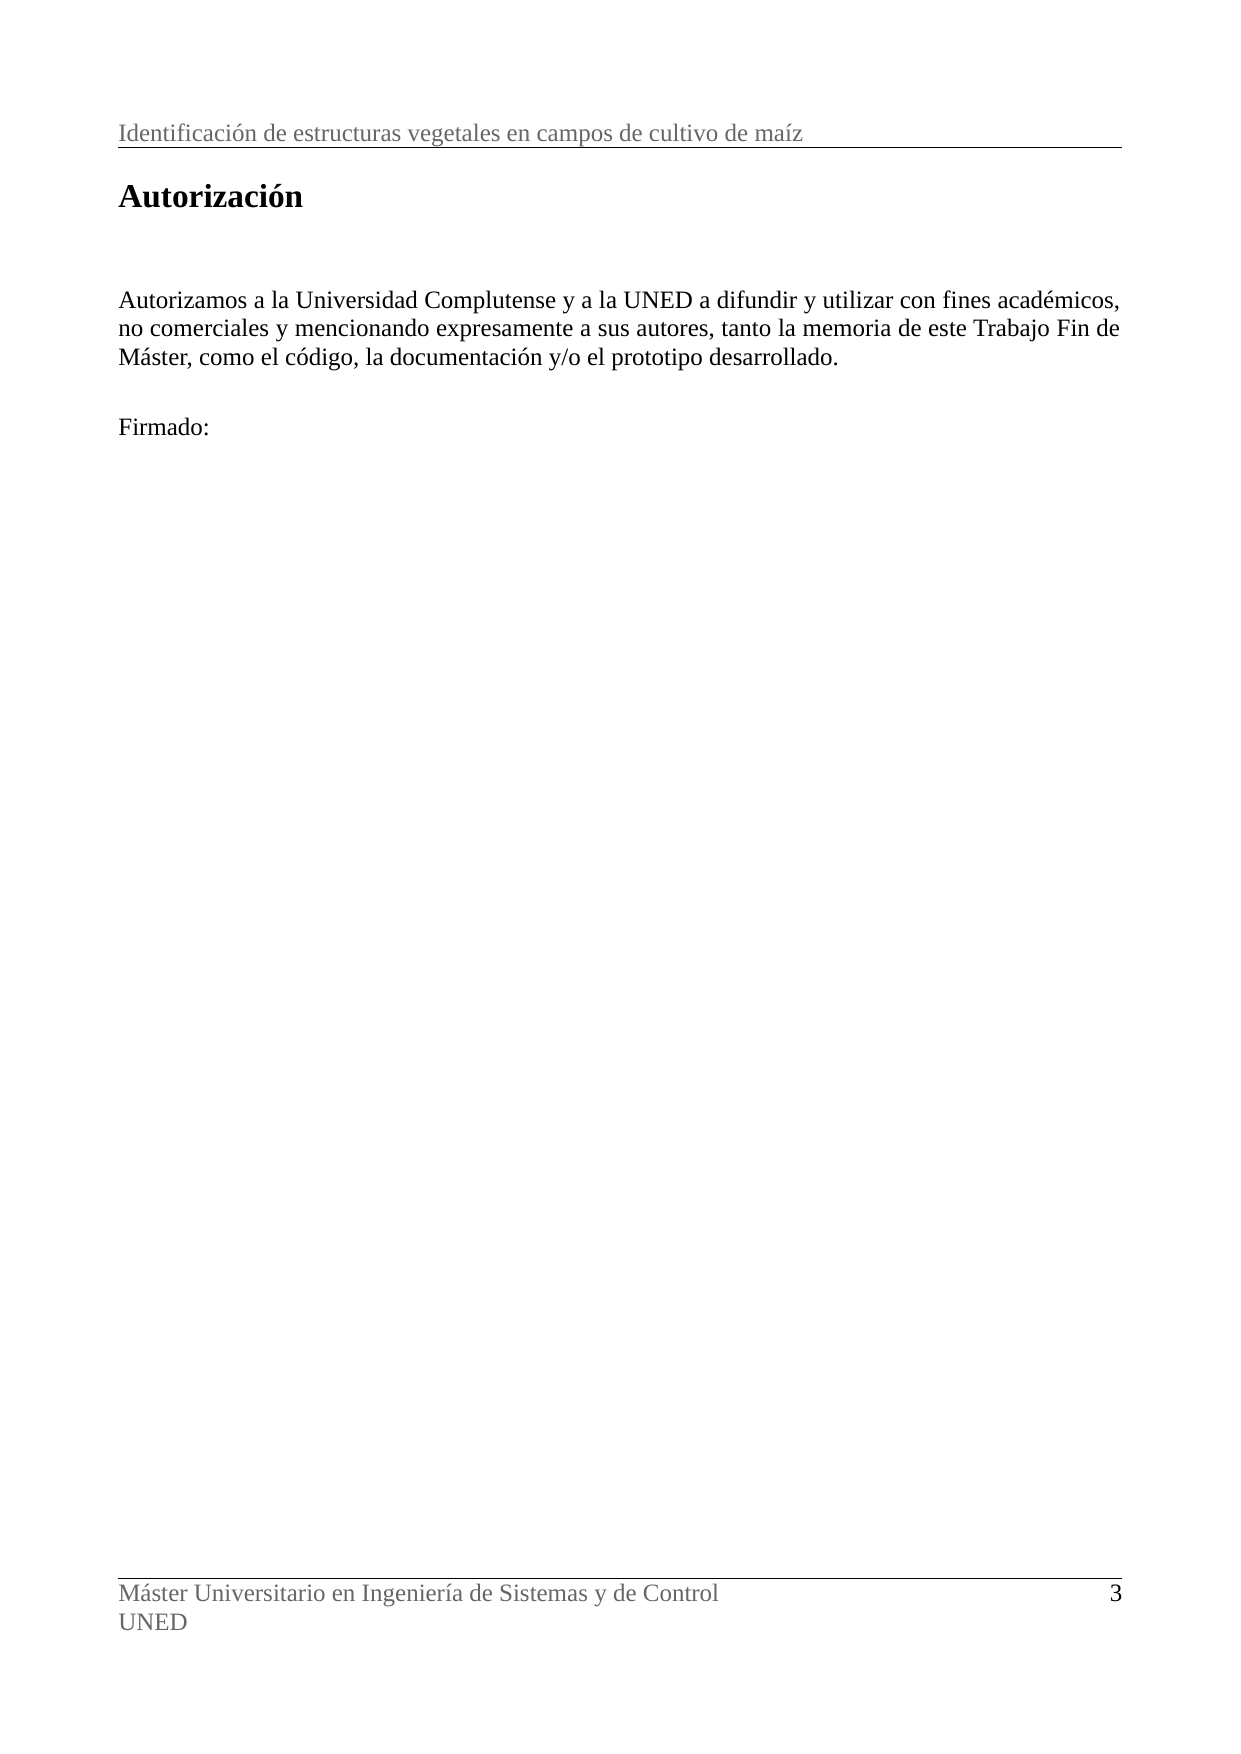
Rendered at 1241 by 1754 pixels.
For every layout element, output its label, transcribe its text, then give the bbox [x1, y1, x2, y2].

text Autorizamos a la Universidad Complutense y a la UNED a difundir y utilizar con fines académicos, no comerciales y mencionando expresamente a sus autores, tanto la memoria de este Trabajo Fin de Máster, como el código, la documentación y/o el prototipo desarrollado. [118, 285, 1122, 371]
text Firmado: [118, 412, 1122, 441]
text Autorización [118, 176, 1122, 215]
